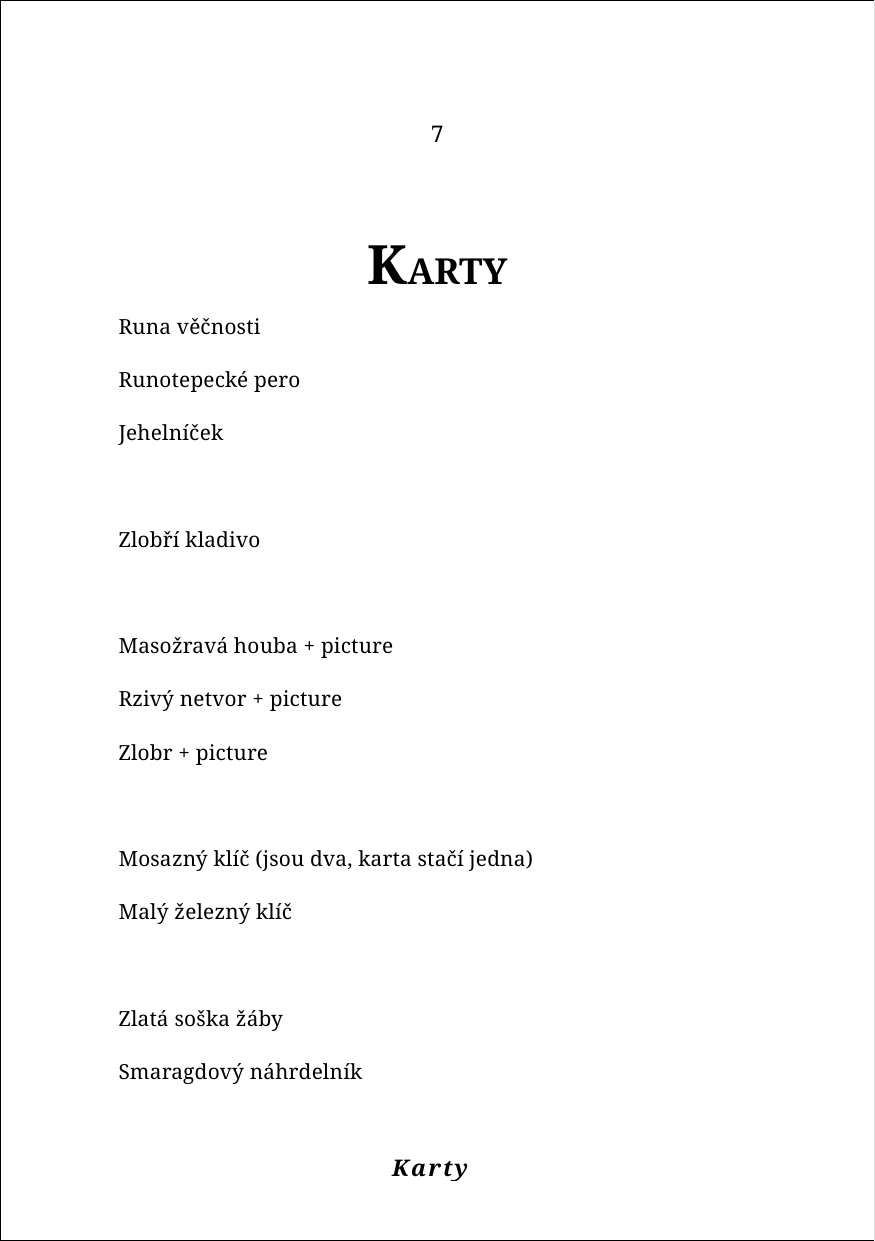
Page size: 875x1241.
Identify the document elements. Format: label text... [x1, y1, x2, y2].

text Zlatá soška žáby [118, 1004, 756, 1032]
text Smaragdový náhrdelník [118, 1057, 756, 1085]
text Zlobří kladivo [118, 525, 756, 553]
subtitle Karty [118, 226, 756, 300]
text Jehelníček [118, 418, 756, 447]
text Zlobr + picture [118, 738, 756, 766]
text Masožravá houba + picture [118, 631, 756, 659]
text Rzivý netvor + picture [118, 684, 756, 713]
text Runotepecké pero [118, 365, 756, 393]
text Malý železný klíč [118, 897, 756, 926]
text Mosazný klíč (jsou dva, karta stačí jedna) [118, 844, 756, 872]
text Runa věčnosti [118, 312, 756, 340]
